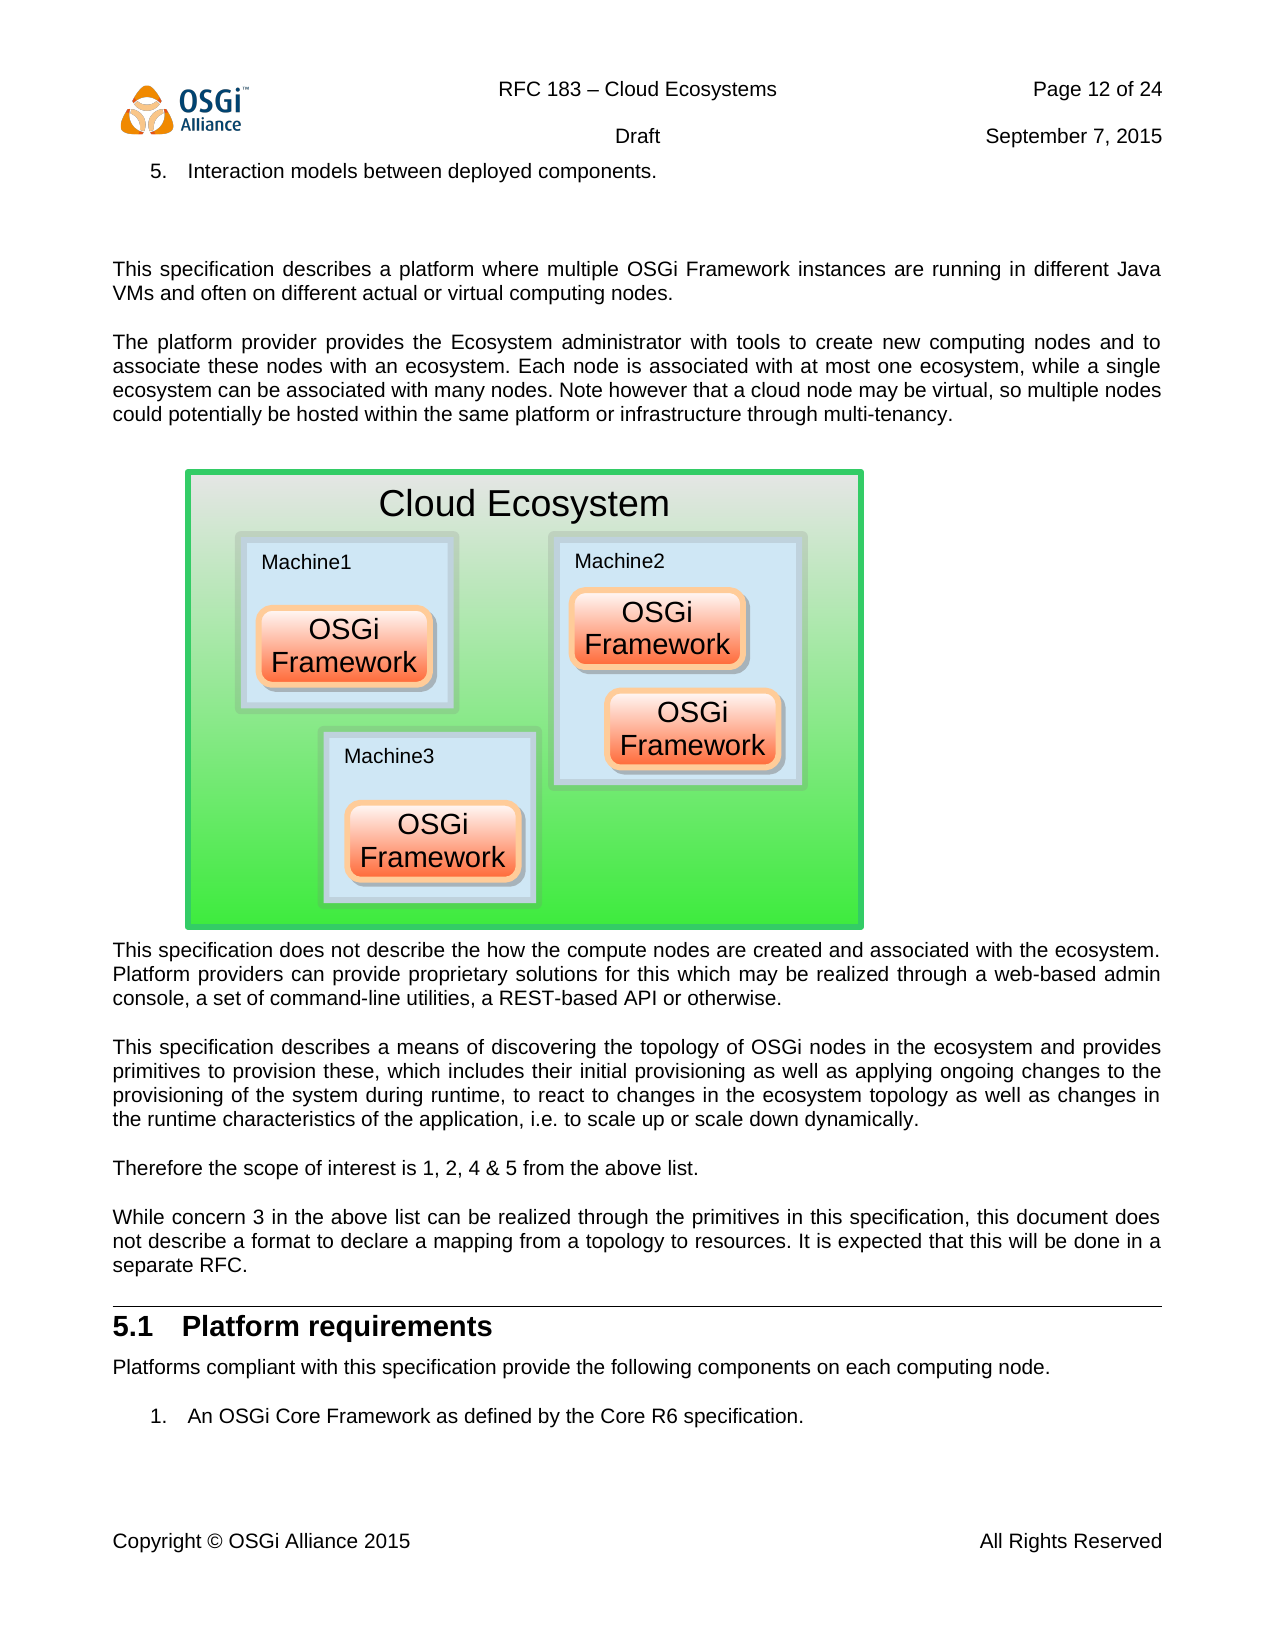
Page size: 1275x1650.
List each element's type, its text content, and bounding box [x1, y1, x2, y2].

text This specification describes a means of discovering the topology of OSGi nodes in the ecosystem and provides primitives to provision these, which includes their initial provisioning as well as applying ongoing changes to the provisioning of the system during runtime, to react to changes in the ecosystem topology as well as changes in the runtime characteristics of the application, i.e. to scale up or scale down dynamically. [112, 1035, 1162, 1131]
text This specification describes a platform where multiple OSGi Framework instances are running in different Java VMs and often on different actual or virtual computing nodes. [112, 257, 1162, 305]
text Platforms compliant with this specification provide the following components on each computing node. [112, 1355, 1162, 1379]
text This specification does not describe the how the compute nodes are created and associated with the ecosystem. Platform providers can provide proprietary solutions for this which may be realized through a web-based admin console, a set of command-line utilities, a REST-based API or otherwise. [112, 451, 1162, 1010]
text The platform provider provides the Ecosystem administrator with tools to create new computing nodes and to associate these nodes with an ecosystem. Each node is associated with at most one ecosystem, while a single ecosystem can be associated with many nodes. Note however that a cloud node may be virtual, so multiple nodes could potentially be hosted within the same platform or infrastructure through multi-tenancy. [112, 330, 1162, 426]
text Therefore the scope of interest is 1, 2, 4 & 5 from the above list. [112, 1156, 1162, 1179]
picture [113, 78, 257, 142]
text While concern 3 in the above list can be realized through the primitives in this specification, this document does not describe a format to declare a mapping from a topology to resources. It is expected that this will be done in a separate RFC. [112, 1204, 1162, 1276]
list An OSGi Core Framework as defined by the Core R6 specification. [150, 1404, 1162, 1428]
subtitle Platform requirements [112, 1307, 1162, 1342]
list Interaction models between deployed components. [150, 159, 1162, 183]
